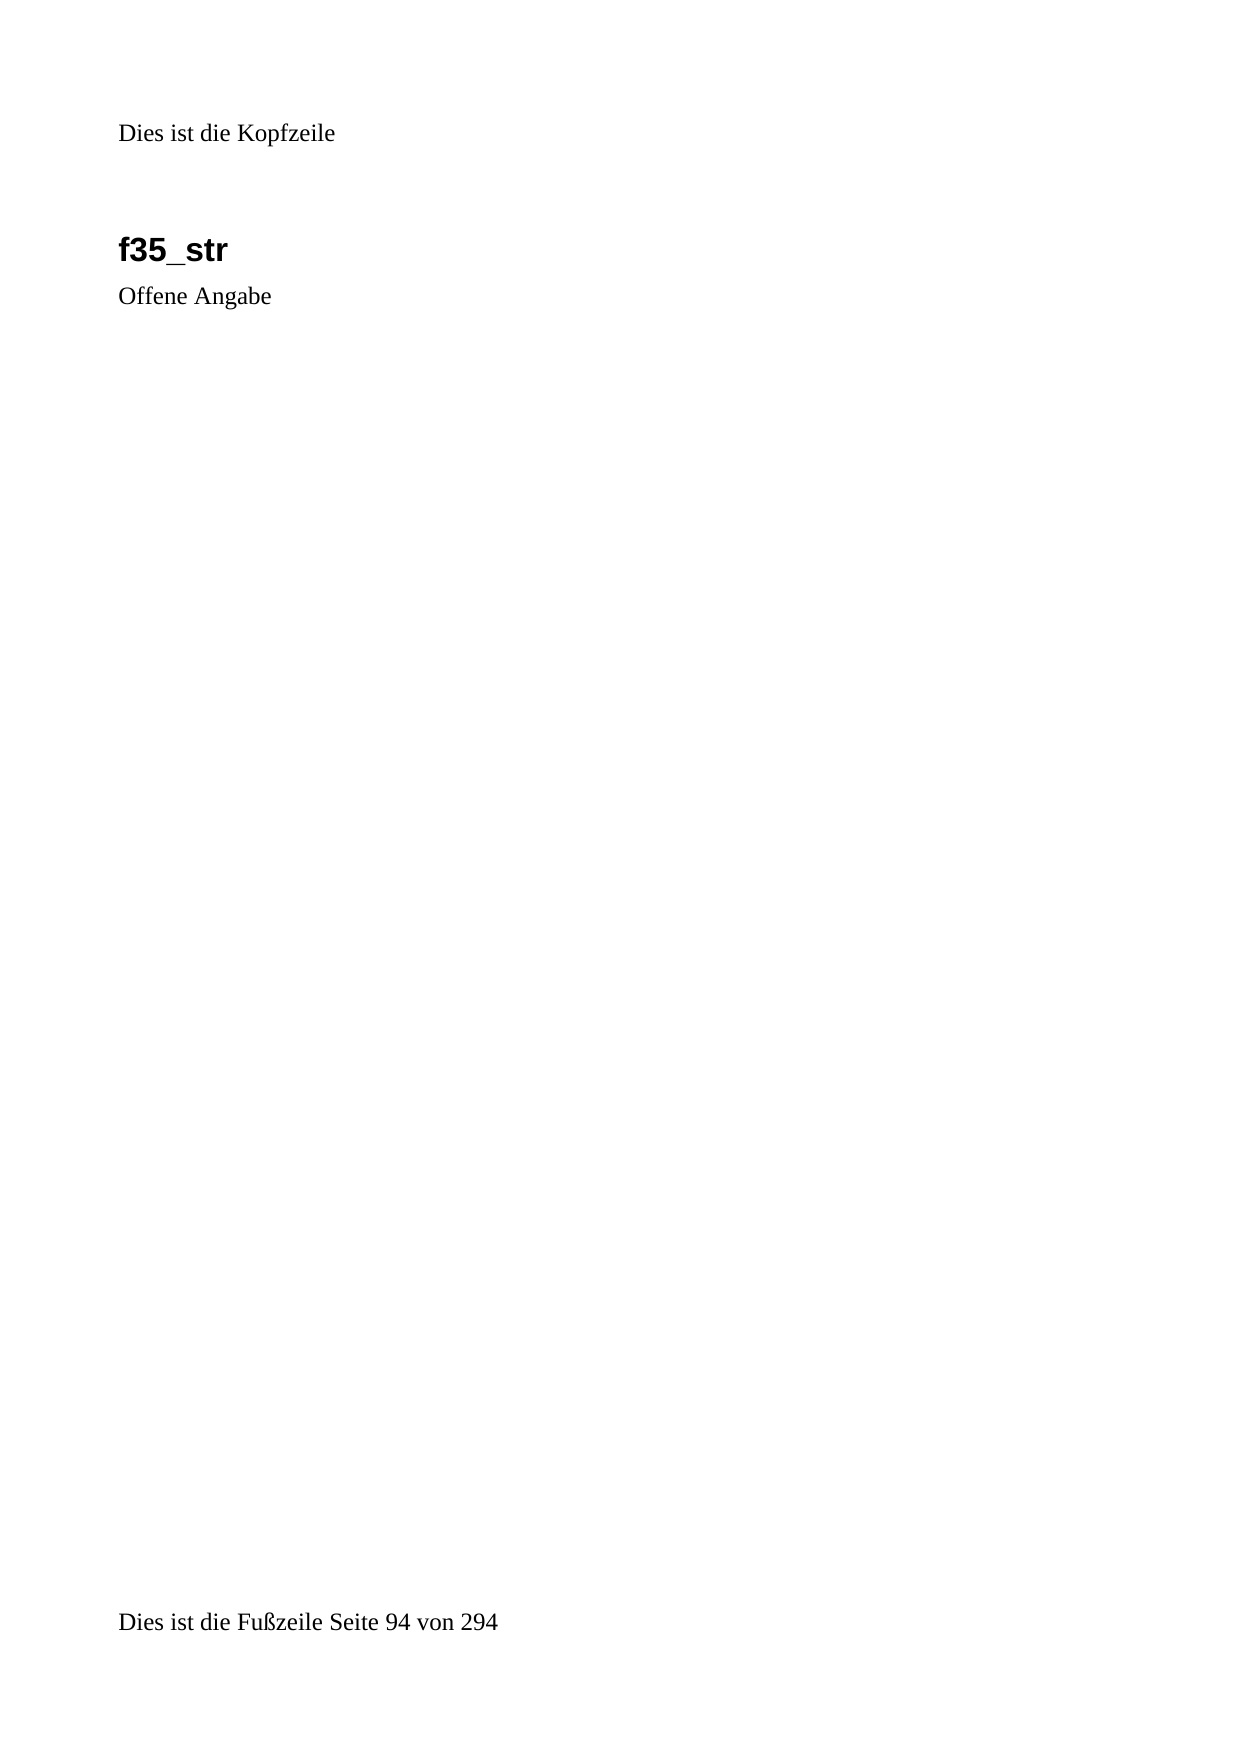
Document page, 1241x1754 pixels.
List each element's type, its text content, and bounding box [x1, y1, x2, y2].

subtitle f35_str [118, 230, 1122, 269]
text Offene Angabe [118, 281, 1122, 310]
